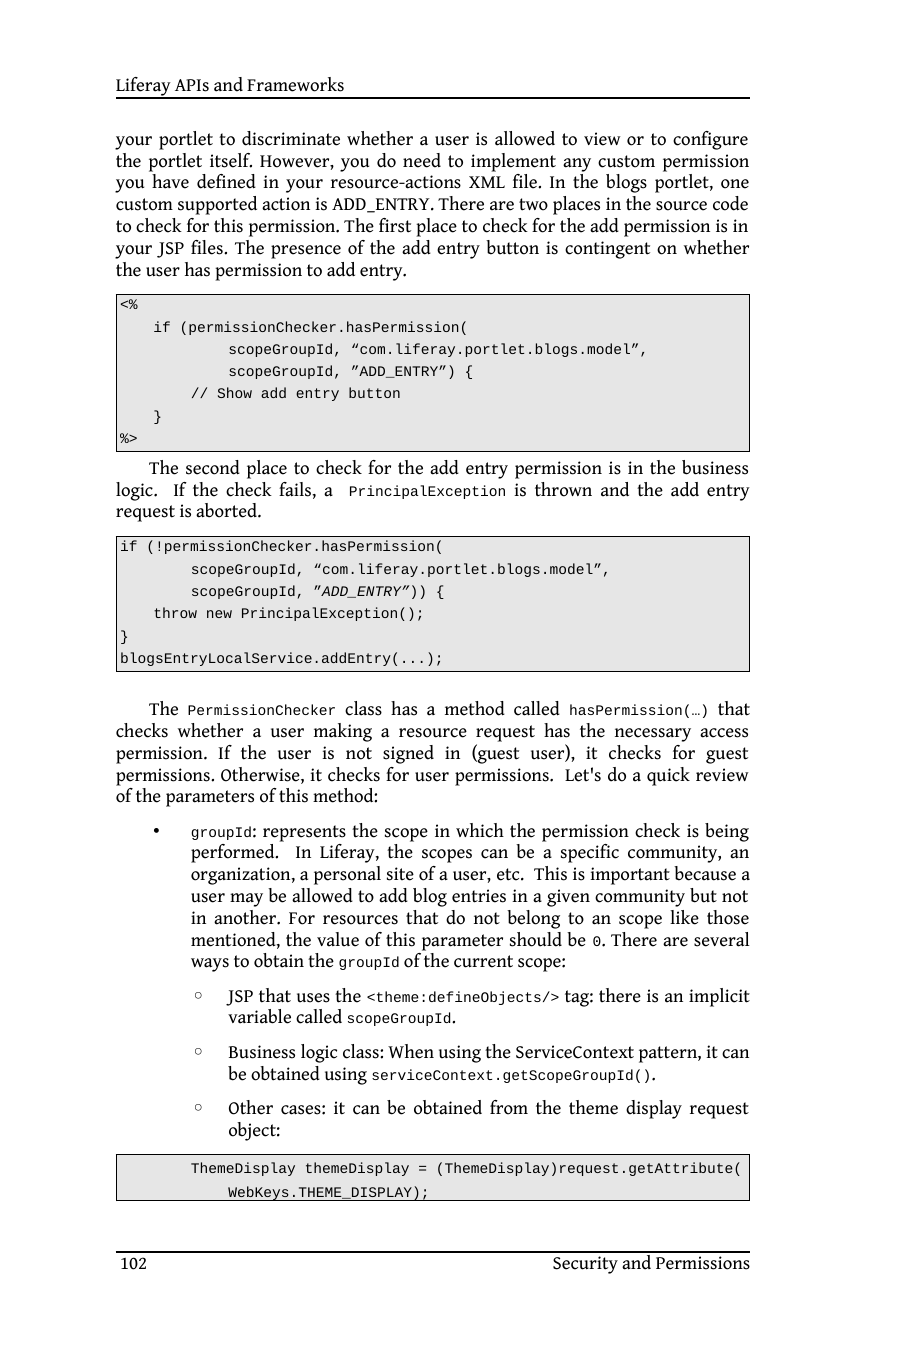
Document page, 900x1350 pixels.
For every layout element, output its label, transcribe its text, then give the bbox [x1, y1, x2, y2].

text %> [117, 427, 749, 451]
text The PermissionChecker class has a method called hasPermission(…) that checks whether a user making a resource request has the necessary access permission. If the user is not signed in (guest user), it checks for guest permissions. Otherwise, it checks for user permissions. Let's do a quick review of the parameters of this method: [116, 699, 750, 808]
text scopeGroupId, ”ADD_ENTRY”)) { [117, 580, 749, 601]
text // Show add entry button [117, 383, 749, 403]
list Other cases: it can be obtained from the theme display request object: [191, 1098, 750, 1141]
text } [117, 405, 749, 426]
text <% [117, 295, 749, 314]
list Business logic class: When using the ServiceContext pattern, it can be obtained using serviceContext.getScopeGroupId(). [191, 1042, 750, 1085]
text if (permissionChecker.hasPermission( [117, 316, 749, 336]
text The second place to check for the add entry permission is in the business logic. If the check fails, a PrincipalException is thrown and the add entry request is aborted. [116, 458, 750, 523]
text if (!permissionChecker.hasPermission( [117, 537, 749, 556]
text ThemeDisplay themeDisplay = (ThemeDisplay)request.getAttribute( [117, 1155, 749, 1179]
text scopeGroupId, ”ADD_ENTRY”) { [117, 361, 749, 381]
list groupId: represents the scope in which the permission check is being performed. In Liferay, the scopes can be a specific community, an organization, a personal site of a user, etc. This is important because a user may be allowed to add blog entries in a given community but not in another. For resources that do not belong to an scope like those mentioned, the value of this parameter should be 0. There are several ways to obtain the groupId of the current scope: [153, 821, 750, 973]
text scopeGroupId, “com.liferay.portlet.blogs.model”, [117, 558, 749, 578]
text blogsEntryLocalService.addEntry(...); [117, 647, 749, 671]
list JSP that uses the <theme:defineObjects/> tag: there is an implicit variable called scopeGroupId. [191, 986, 750, 1029]
text throw new PrincipalException(); [117, 603, 749, 623]
text } [117, 625, 749, 645]
text scopeGroupId, “com.liferay.portlet.blogs.model”, [117, 338, 749, 359]
text WebKeys.THEME_DISPLAY); [117, 1181, 749, 1200]
text your portlet to discriminate whether a user is allowed to view or to configure the portlet itself. However, you do need to implement any custom permission you have defined in your resource-actions XML file. In the blogs portlet, one custom supported action is ADD_ENTRY. There are two places in the source code to check for this permission. The first place to check for the add permission is in your JSP files. The presence of the add entry button is contingent on whether the user has permission to add entry. [116, 129, 750, 281]
